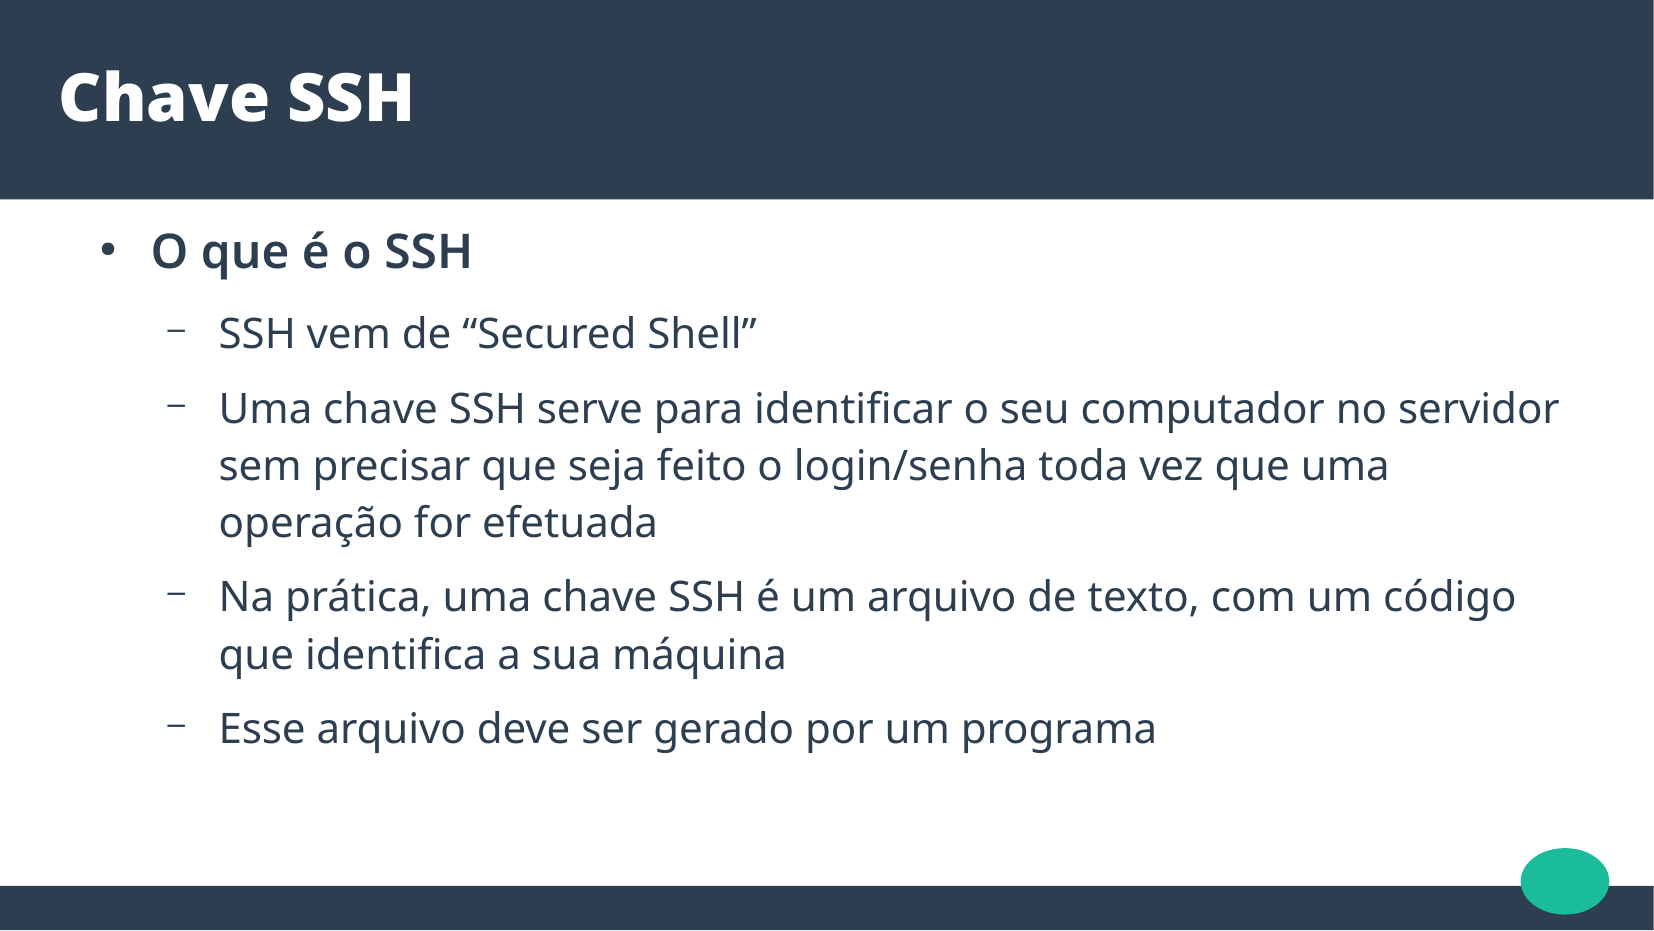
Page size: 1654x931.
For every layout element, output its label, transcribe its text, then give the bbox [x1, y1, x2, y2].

list O que é o SSH SSH vem de “Secured Shell” Uma chave SSH serve para identificar o seu computador no servidor sem precisar que seja feito o login/senha toda vez que uma operação for efetuada Na prática, uma chave SSH é um arquivo de texto, com um código que identifica a sua máquina Esse arquivo deve ser gerado por um programa [82, 217, 1571, 758]
title Chave SSH [59, 37, 1595, 156]
